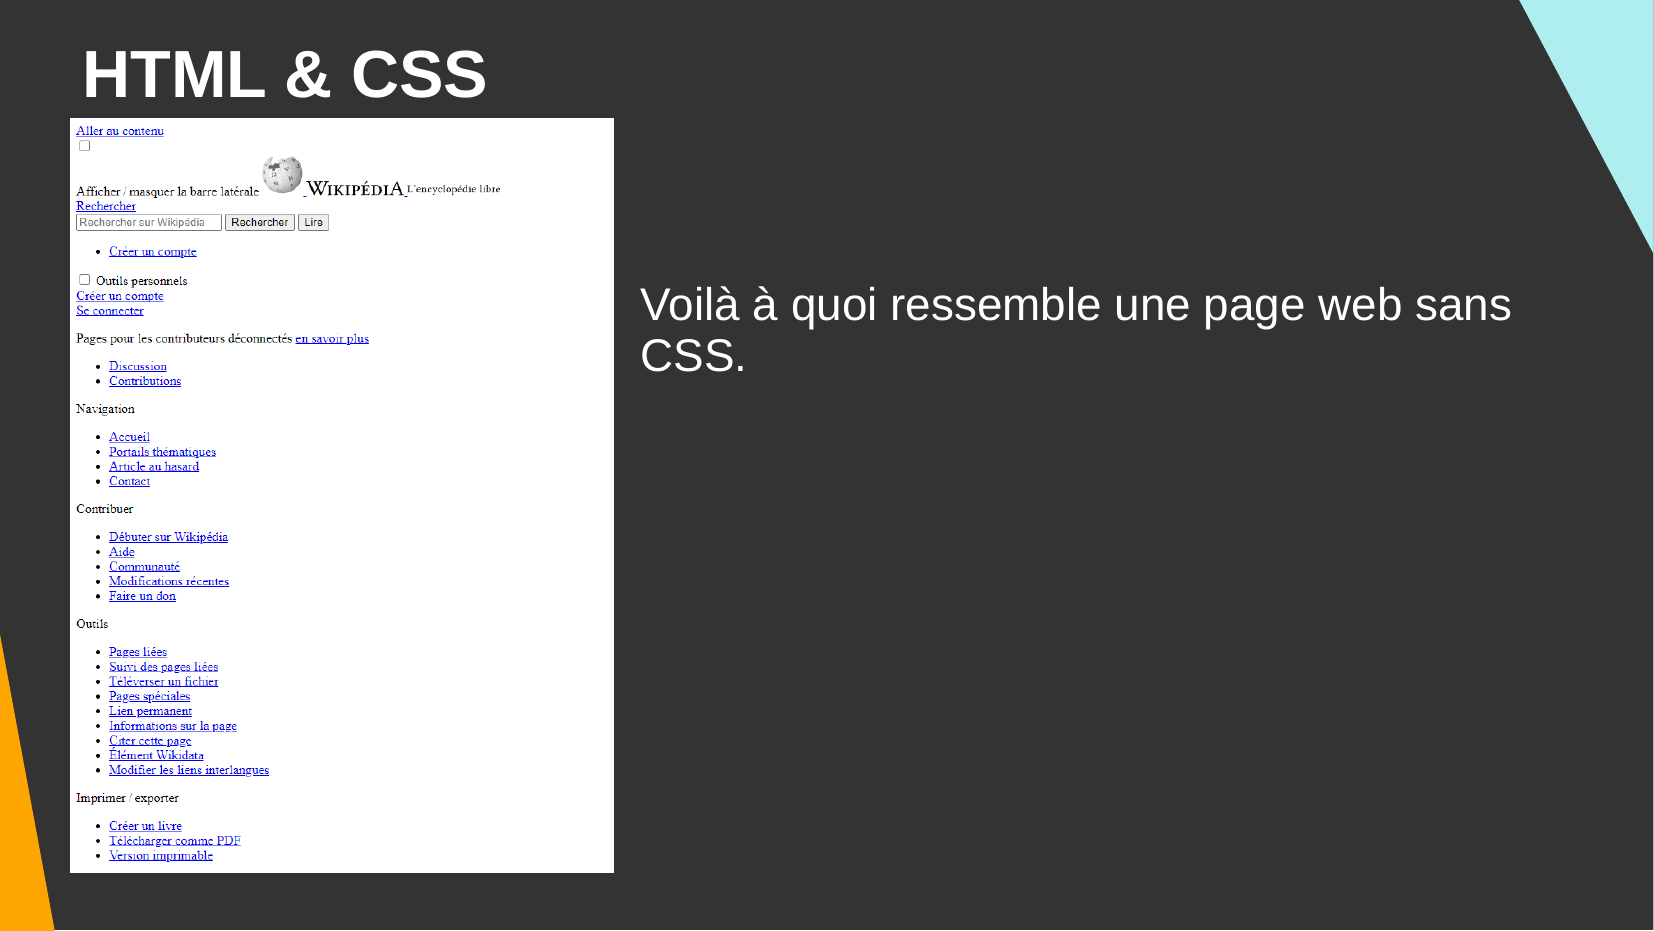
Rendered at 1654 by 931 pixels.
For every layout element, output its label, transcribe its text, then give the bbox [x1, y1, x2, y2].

text_box [0, 634, 55, 931]
picture [70, 118, 614, 873]
text_box Voilà à quoi ressemble une page web sans CSS. [625, 271, 1571, 441]
title HTML & CSS [82, 36, 1571, 114]
text_box [1519, 0, 1654, 255]
